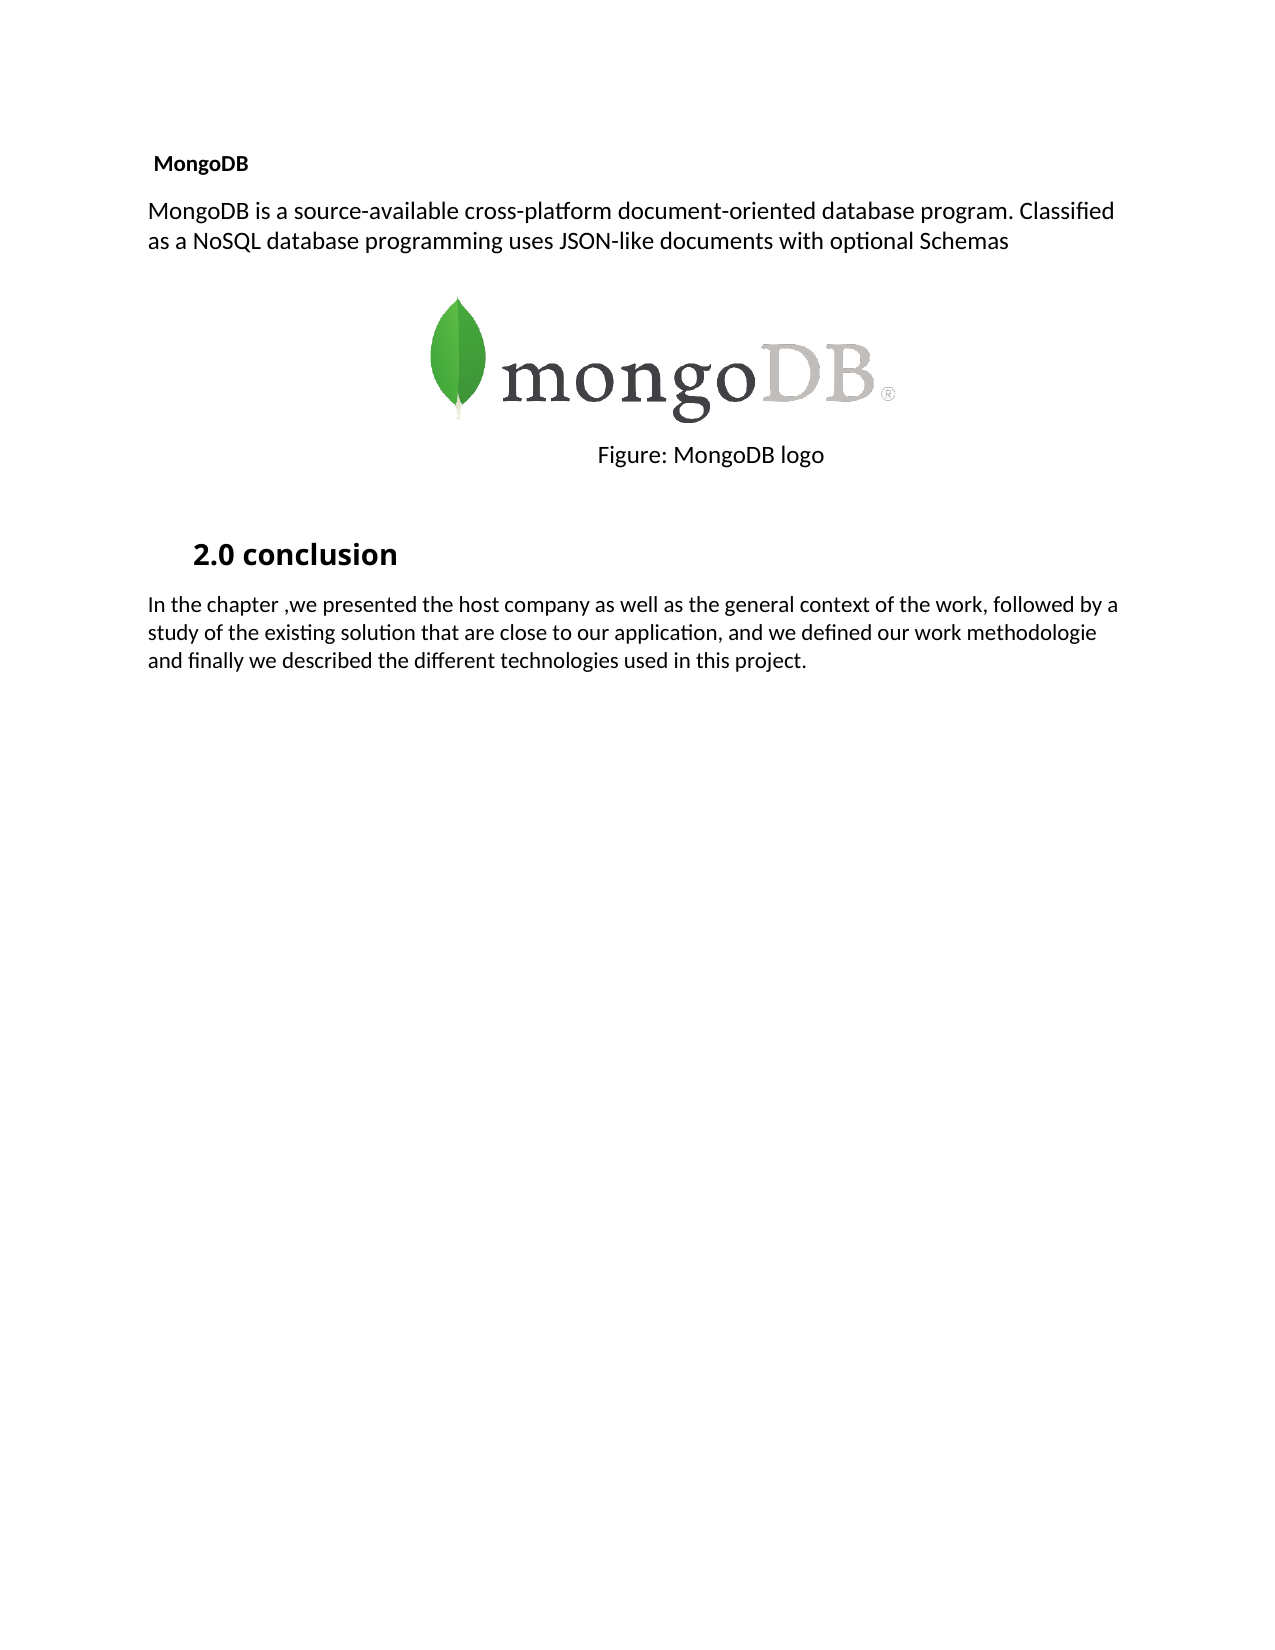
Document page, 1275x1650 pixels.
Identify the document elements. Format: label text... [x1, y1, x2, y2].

text MongoDB is a source-available cross-platform document-oriented database program. Classified as a NoSQL database programming uses JSON-like documents with optional Schemas [148, 195, 1127, 256]
text MongoDB [148, 148, 1127, 178]
text Figure: MongoDB logo [148, 439, 1127, 470]
text 2.0 conclusion [148, 534, 1127, 573]
text In the chapter ,we presented the host company as well as the general context of the work, followed by a study of the existing solution that are close to our application, and we defined our work methodologie and finally we described the different technologies used in this project. [148, 590, 1127, 674]
